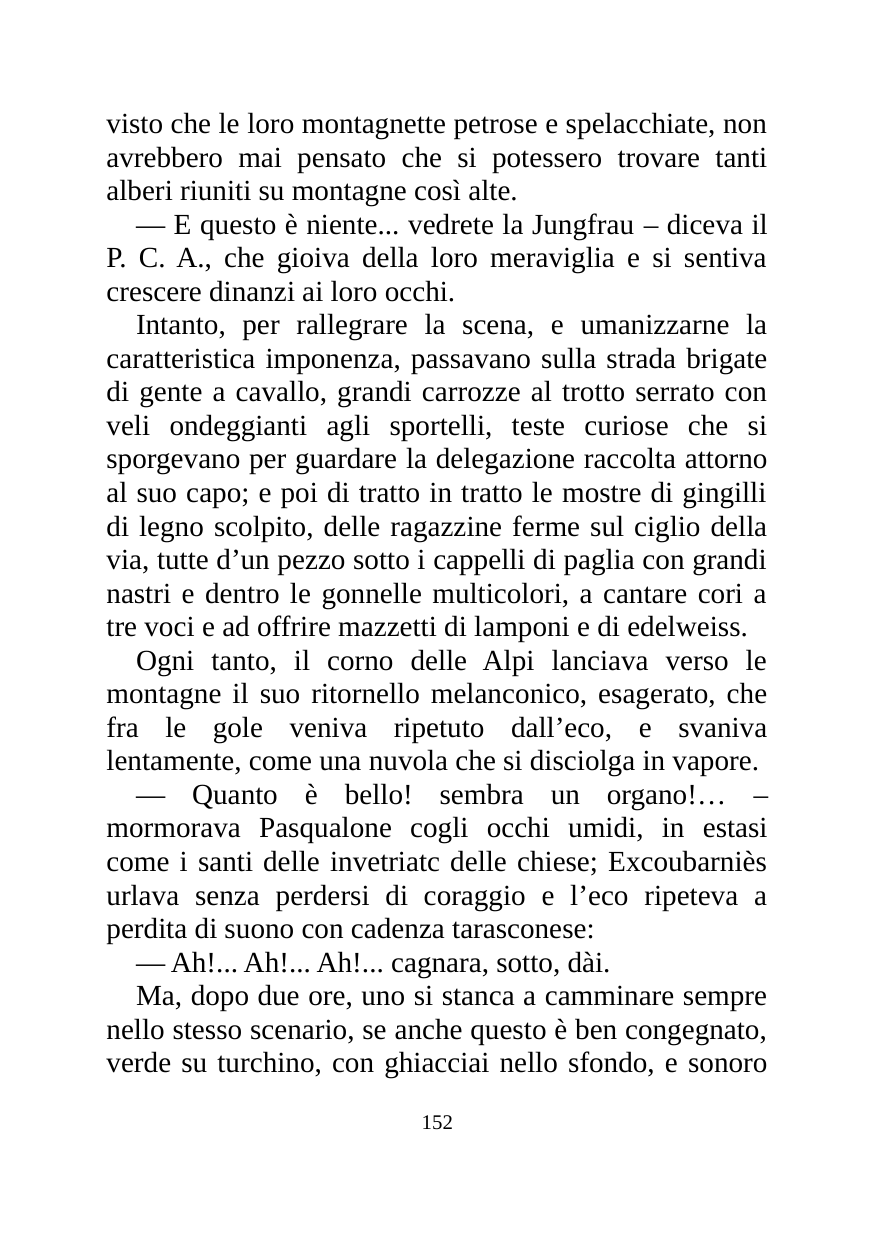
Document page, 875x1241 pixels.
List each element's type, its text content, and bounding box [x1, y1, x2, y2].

text Ma, dopo due ore, uno si stanca a camminare sempre nello stesso scenario, se anche questo è ben congegnato, verde su turchino, con ghiacciai nello sfondo, e sonoro [106, 978, 768, 1079]
text Intanto, per rallegrare la scena, e umanizzarne la caratteristica imponenza, passavano sulla strada brigate di gente a cavallo, grandi carrozze al trotto serrato con veli ondeggianti agli sportelli, teste curiose che si sporgevano per guardare la delegazione raccolta attorno al suo capo; e poi di tratto in tratto le mostre di gingilli di legno scolpito, delle ragazzine ferme sul ciglio della via, tutte d’un pezzo sotto i cappelli di paglia con grandi nastri e dentro le gonnelle multicolori, a cantare cori a tre voci e ad offrire mazzetti di lamponi e di edelweiss. [106, 307, 768, 643]
text — Quanto è bello! sembra un organo!… – mormorava Pasqualone cogli occhi umidi, in estasi come i santi delle invetriatc delle chiese; Excoubarniès urlava senza perdersi di coraggio e l’eco ripeteva a perdita di suono con cadenza tarasconese: [106, 777, 768, 945]
text visto che le loro montagnette petrose e spelacchiate, non avrebbero mai pensato che si potessero trovare tanti alberi riuniti su montagne così alte. [106, 106, 768, 207]
text — E questo è niente... vedrete la Jungfrau – diceva il P. C. A., che gioiva della loro meraviglia e si sentiva crescere dinanzi ai loro occhi. [106, 207, 768, 307]
text Ogni tanto, il corno delle Alpi lanciava verso le montagne il suo ritornello melanconico, esagerato, che fra le gole veniva ripetuto dall’eco, e svaniva lentamente, come una nuvola che si disciolga in vapore. [106, 643, 768, 777]
text — Ah!... Ah!... Ah!... cagnara, sotto, dài. [106, 945, 768, 978]
